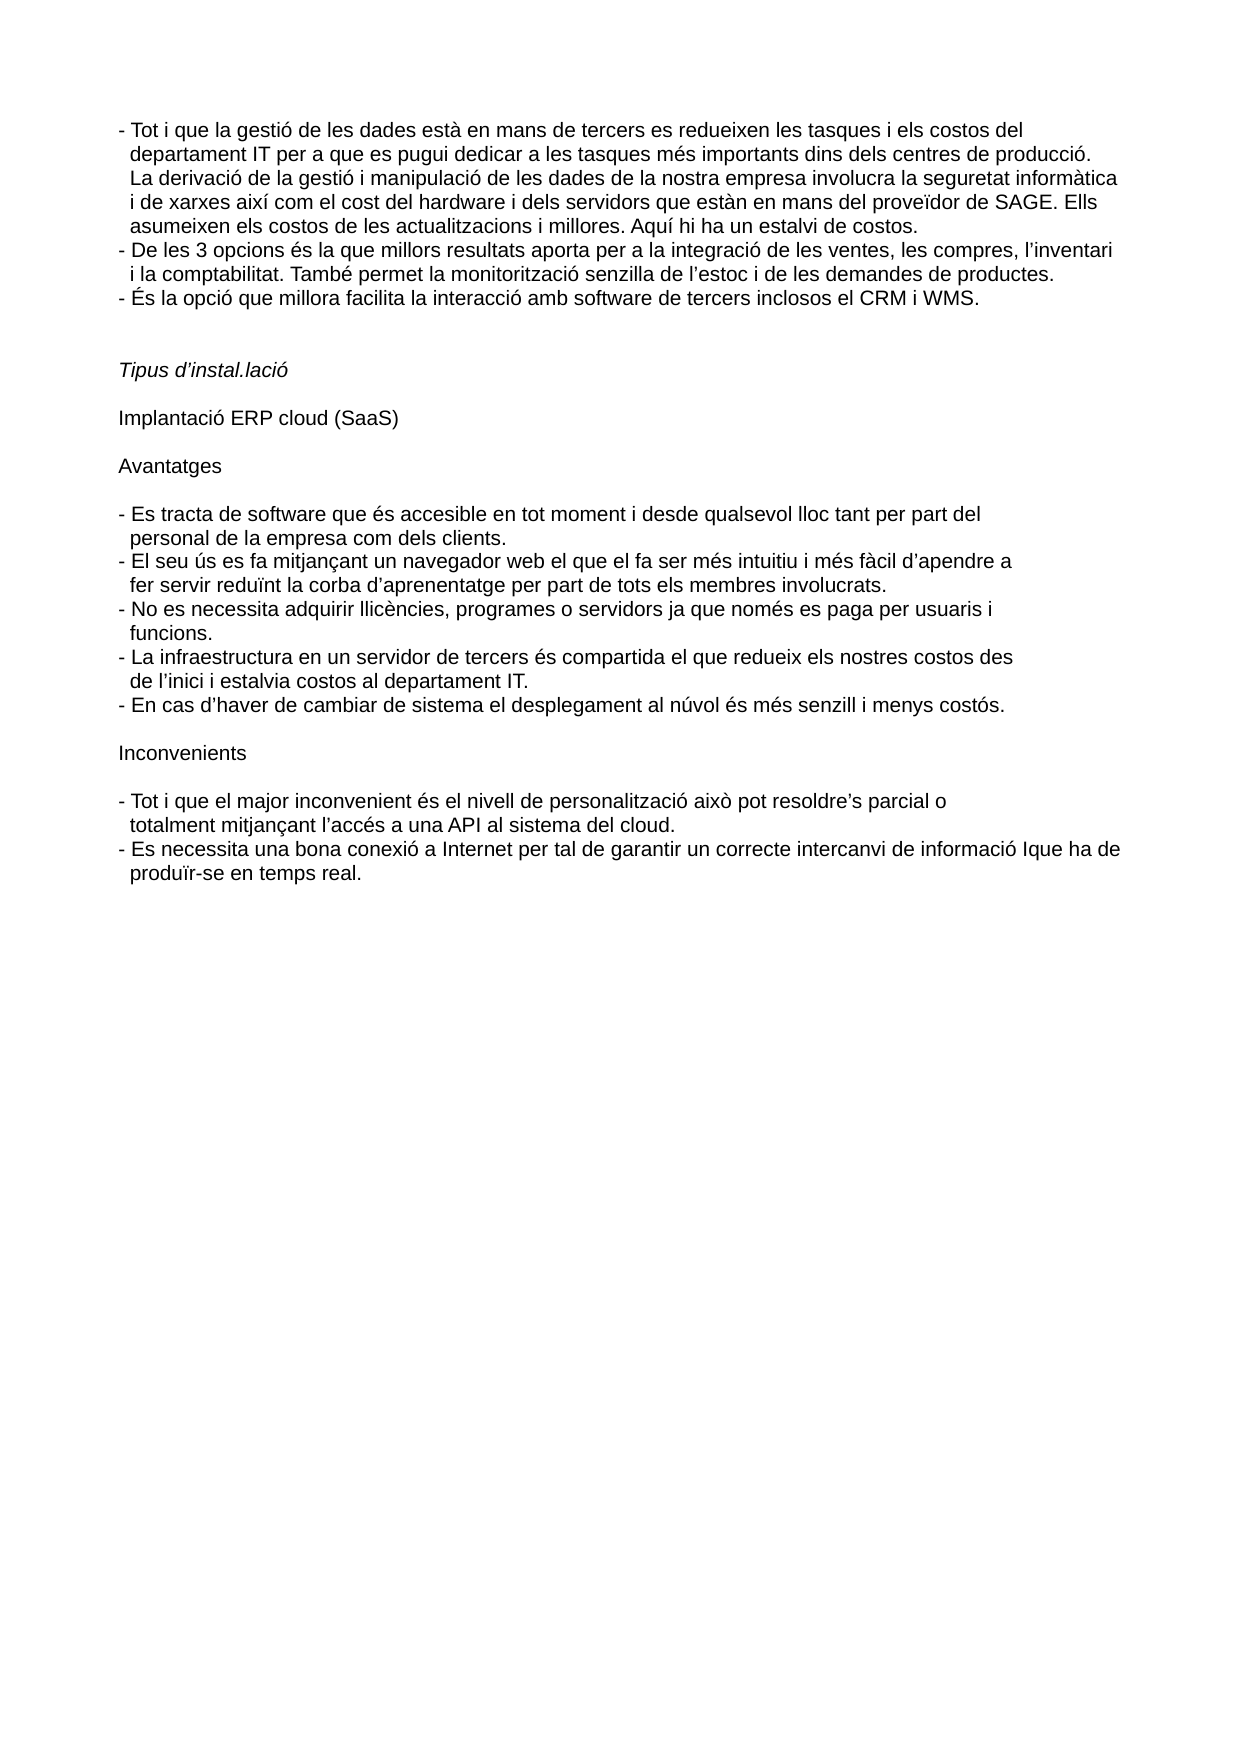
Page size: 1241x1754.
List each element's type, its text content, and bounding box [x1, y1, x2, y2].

text personal de la empresa com dels clients. [118, 525, 1122, 549]
text - Es tracta de software que és accesible en tot moment i desde qualsevol lloc tant per part del [118, 501, 1122, 525]
text - El seu ús es fa mitjançant un navegador web el que el fa ser més intuitiu i més fàcil d’apendre a [118, 549, 1122, 573]
text asumeixen els costos de les actualitzacions i millores. Aquí hi ha un estalvi de costos. [118, 214, 1122, 238]
text - Es necessita una bona conexió a Internet per tal de garantir un correcte intercanvi de informació Ique ha de [118, 837, 1122, 861]
text produïr-se en temps real. [118, 861, 1122, 885]
text - Tot i que el major inconvenient és el nivell de personalització això pot resoldre’s parcial o [118, 789, 1122, 813]
text i la comptabilitat. També permet la monitorització senzilla de l’estoc i de les demandes de productes. [118, 262, 1122, 286]
text Avantatges [118, 453, 1122, 477]
text - En cas d’haver de cambiar de sistema el desplegament al núvol és més senzill i menys costós. [118, 693, 1122, 717]
text totalment mitjançant l’accés a una API al sistema del cloud. [118, 813, 1122, 837]
text de l’inici i estalvia costos al departament IT. [118, 669, 1122, 693]
text departament IT per a que es pugui dedicar a les tasques més importants dins dels centres de producció. [118, 142, 1122, 166]
text Implantació ERP cloud (SaaS) [118, 406, 1122, 429]
text La derivació de la gestió i manipulació de les dades de la nostra empresa involucra la seguretat informàtica [118, 166, 1122, 190]
text - De les 3 opcions és la que millors resultats aporta per a la integració de les ventes, les compres, l’inventari [118, 238, 1122, 262]
text Inconvenients [118, 741, 1122, 765]
text funcions. [118, 621, 1122, 645]
text - No es necessita adquirir llicències, programes o servidors ja que només es paga per usuaris i [118, 597, 1122, 621]
text Tipus d’instal.lació [118, 358, 1122, 382]
text - Tot i que la gestió de les dades està en mans de tercers es redueixen les tasques i els costos del [118, 118, 1122, 142]
text - La infraestructura en un servidor de tercers és compartida el que redueix els nostres costos des [118, 645, 1122, 669]
text fer servir reduïnt la corba d’aprenentatge per part de tots els membres involucrats. [118, 573, 1122, 597]
text - És la opció que millora facilita la interacció amb software de tercers inclosos el CRM i WMS. [118, 286, 1122, 310]
text i de xarxes així com el cost del hardware i dels servidors que estàn en mans del proveïdor de SAGE. Ells [118, 190, 1122, 214]
